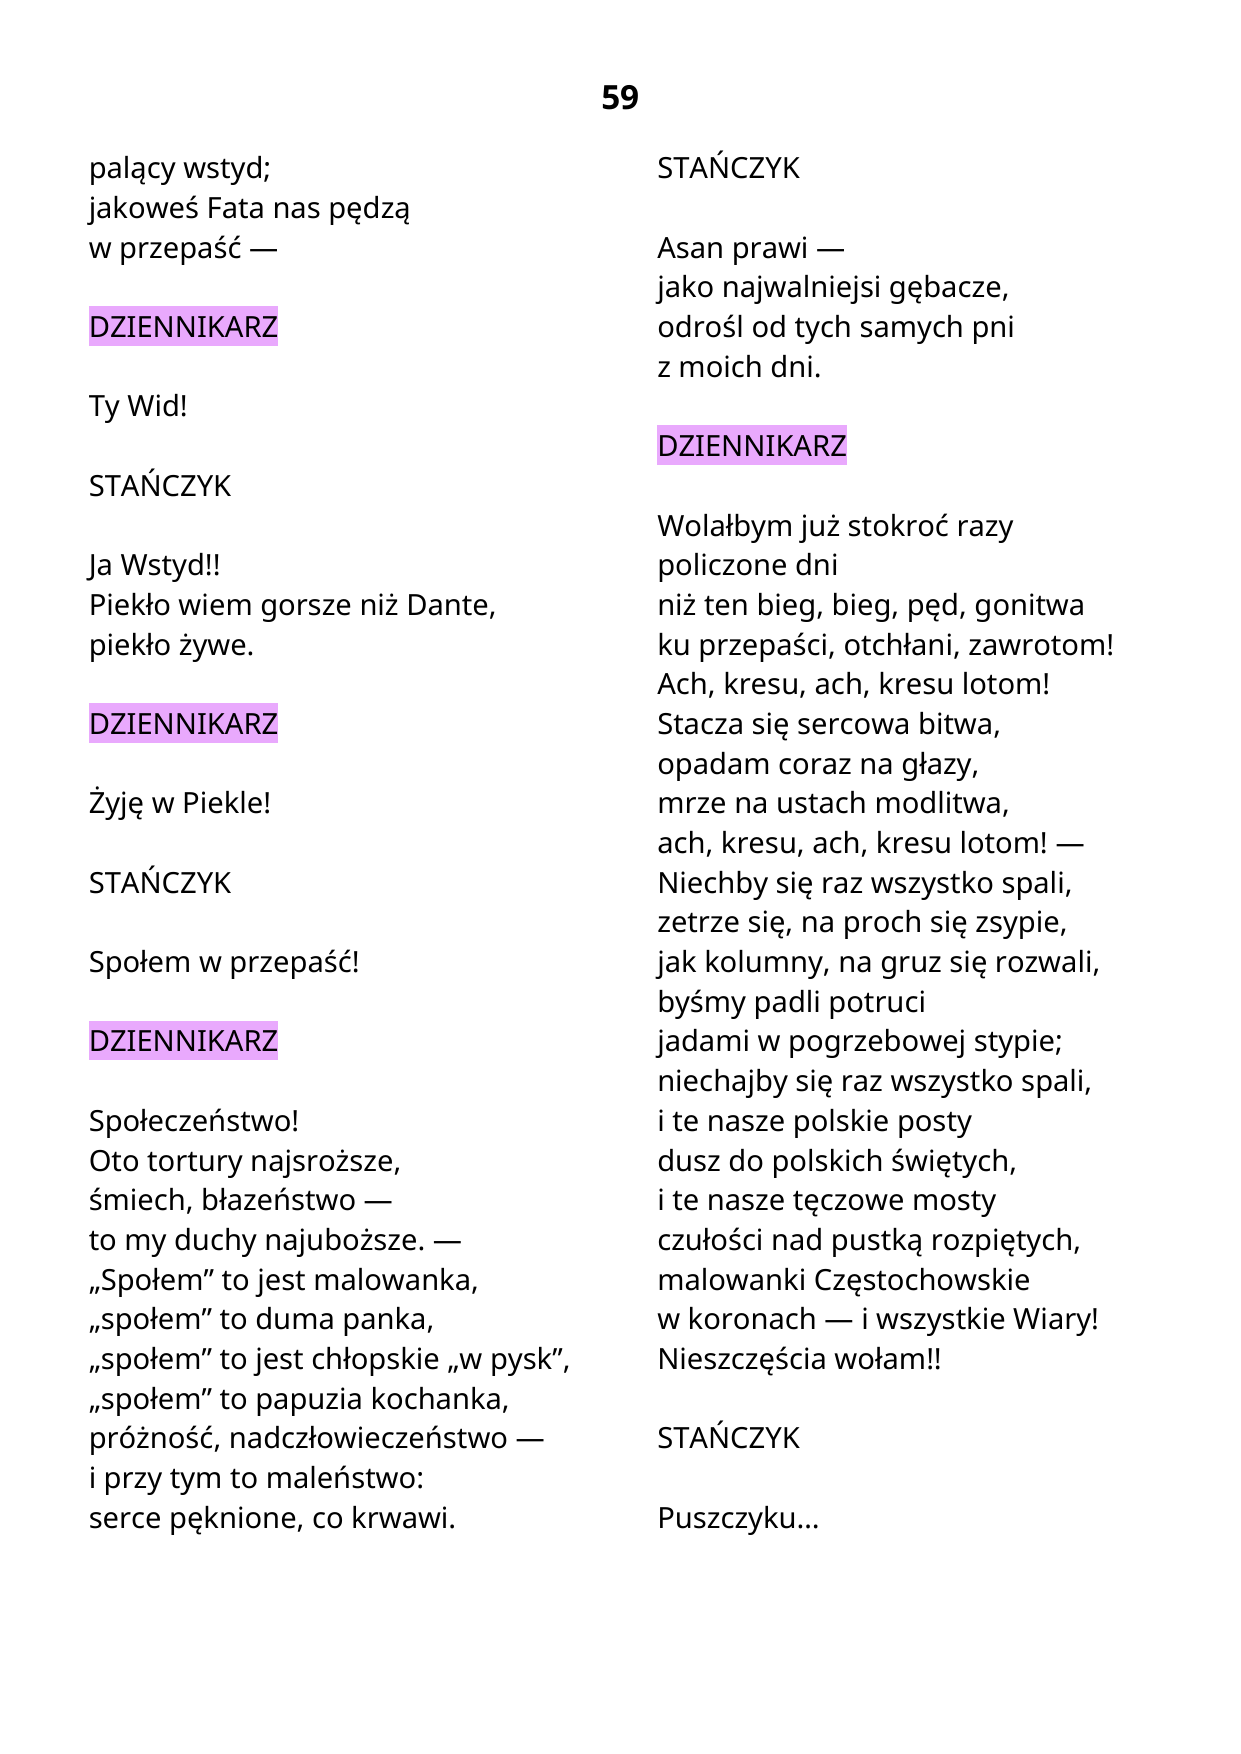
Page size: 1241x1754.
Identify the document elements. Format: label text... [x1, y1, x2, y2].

text STAŃCZYK [88, 465, 583, 505]
text i te nasze tęczowe mosty [657, 1179, 1152, 1219]
text opadam coraz na głazy, [657, 743, 1152, 783]
text Ty Wid! [88, 386, 583, 425]
text Ja Wstyd!! [88, 544, 583, 584]
text ku przepaści, otchłani, zawrotom! [657, 624, 1152, 663]
text Społem w przepaść! [88, 941, 583, 981]
text niż ten bieg, bieg, pęd, gonitwa [657, 584, 1152, 624]
text „Społem” to jest malowanka, [88, 1259, 583, 1298]
text piekło żywe. [88, 624, 583, 663]
text odrośl od tych samych pni [657, 306, 1152, 346]
text „społem” to papuzia kochanka, [88, 1378, 583, 1418]
text niechajby się raz wszystko spali, [657, 1060, 1152, 1100]
text palący wstyd; [88, 148, 583, 187]
text jadami w pogrzebowej stypie; [657, 1021, 1152, 1060]
text i przy tym to maleństwo: [88, 1457, 583, 1497]
text malowanki Częstochowskie [657, 1259, 1152, 1298]
text mrze na ustach modlitwa, [657, 783, 1152, 822]
text „społem” to jest chłopskie „w pysk”, [88, 1338, 583, 1378]
text Wolałbym już stokroć razy [657, 505, 1152, 544]
text próżność, nadczłowieczeństwo — [88, 1418, 583, 1457]
text DZIENNIKARZ [88, 703, 583, 743]
text Asan prawi — [657, 227, 1152, 267]
text w koronach — i wszystkie Wiary! [657, 1298, 1152, 1338]
text Ach, kresu, ach, kresu lotom! [657, 663, 1152, 703]
text serce pęknione, co krwawi. [88, 1497, 583, 1537]
text DZIENNIKARZ [657, 425, 1152, 465]
text Stacza się sercowa bitwa, [657, 703, 1152, 743]
text z moich dni. [657, 346, 1152, 386]
text byśmy padli potruci [657, 981, 1152, 1021]
text „społem” to duma panka, [88, 1298, 583, 1338]
text w przepaść — [88, 227, 583, 267]
text policzone dni [657, 544, 1152, 584]
text DZIENNIKARZ [88, 306, 583, 346]
text Oto tortury najsroższe, [88, 1140, 583, 1179]
text zetrze się, na proch się zsypie, [657, 902, 1152, 941]
text i te nasze polskie posty [657, 1100, 1152, 1140]
text STAŃCZYK [657, 1418, 1152, 1457]
text STAŃCZYK [657, 148, 1152, 187]
text Niechby się raz wszystko spali, [657, 862, 1152, 902]
text Żyję w Piekle! [88, 783, 583, 822]
text czułości nad pustką rozpiętych, [657, 1219, 1152, 1259]
text Społeczeństwo! [88, 1100, 583, 1140]
text Nieszczęścia wołam!! [657, 1338, 1152, 1378]
text śmiech, błazeństwo — [88, 1179, 583, 1219]
text STAŃCZYK [88, 862, 583, 902]
text jak kolumny, na gruz się rozwali, [657, 941, 1152, 981]
text jakoweś Fata nas pędzą [88, 187, 583, 227]
text Puszczyku… [657, 1497, 1152, 1537]
text dusz do polskich świętych, [657, 1140, 1152, 1179]
text jako najwalniejsi gębacze, [657, 267, 1152, 306]
text to my duchy najuboższe. — [88, 1219, 583, 1259]
text ach, kresu, ach, kresu lotom! — [657, 822, 1152, 862]
text Piekło wiem gorsze niż Dante, [88, 584, 583, 624]
text DZIENNIKARZ [88, 1021, 583, 1060]
